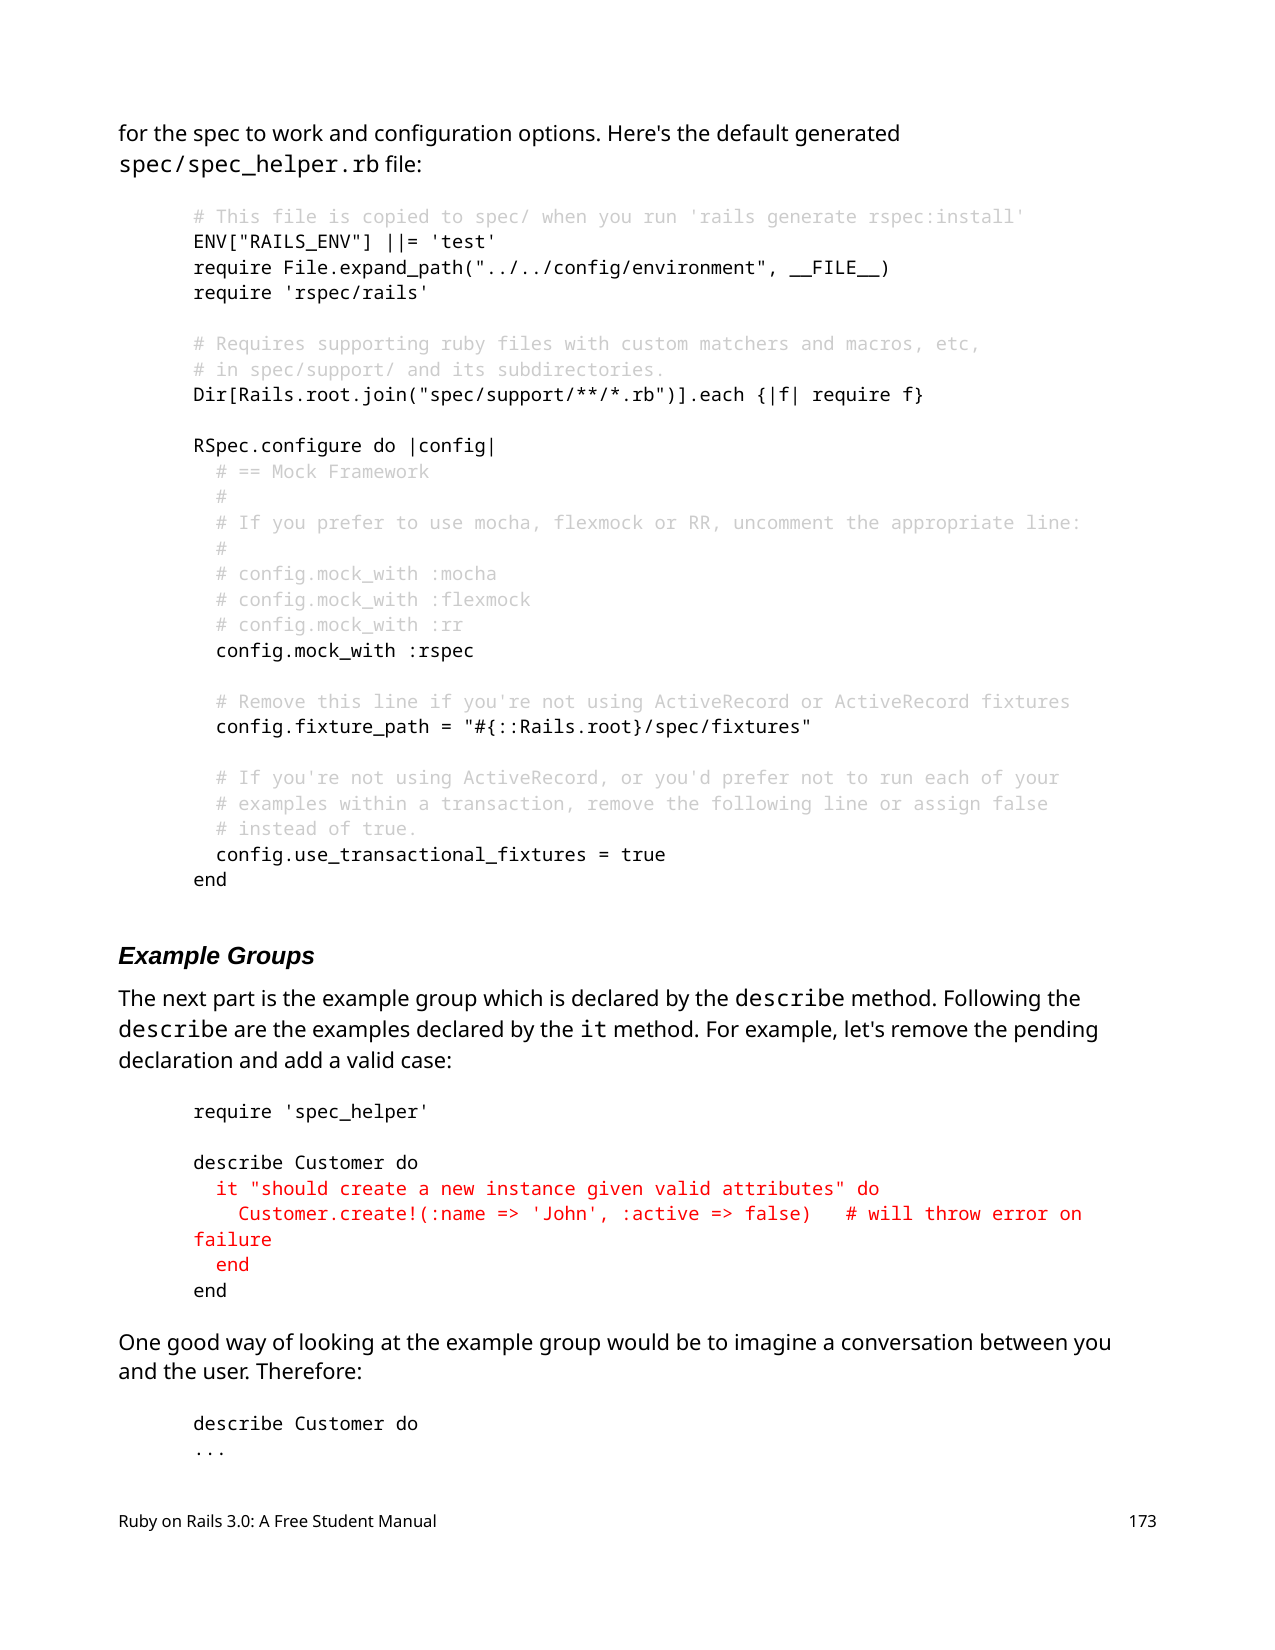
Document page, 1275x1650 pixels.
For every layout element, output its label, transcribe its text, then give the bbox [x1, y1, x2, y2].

text describe Customer do ... [193, 1410, 1157, 1461]
text # This file is copied to spec/ when you run 'rails generate rspec:install' ENV["RAILS_ENV"] ||= 'test' require File.expand_path("../../config/environment", __FILE__) require 'rspec/rails' # Requires supporting ruby files with custom matchers and macros, etc, # in spec/support/ and its subdirectories. Dir[Rails.root.join("spec/support/**/*.rb")].each {|f| require f} RSpec.configure do |config| # == Mock Framework # # If you prefer to use mocha, flexmock or RR, uncomment the appropriate line: # # config.mock_with :mocha # config.mock_with :flexmock # config.mock_with :rr config.mock_with :rspec # Remove this line if you're not using ActiveRecord or ActiveRecord fixtures config.fixture_path = "#{::Rails.root}/spec/fixtures" # If you're not using ActiveRecord, or you'd prefer not to run each of your # examples within a transaction, remove the following line or assign false # instead of true. config.use_transactional_fixtures = true end [193, 203, 1157, 892]
text One good way of looking at the example group would be to imagine a conversation between you and the user. Therefore: [118, 1327, 1157, 1386]
subtitle Example Groups [118, 941, 1157, 970]
text The next part is the example group which is declared by the describe method. Following the describe are the examples declared by the it method. For example, let's remove the pending declaration and add a valid case: [118, 982, 1157, 1074]
text for the spec to work and configuration options. Here's the default generated spec/spec_helper.rb file: [118, 118, 1157, 179]
text require 'spec_helper' describe Customer do it "should create a new instance given valid attributes" do Customer.create!(:name => 'John', :active => false) # will throw error on failure end end [193, 1098, 1157, 1303]
